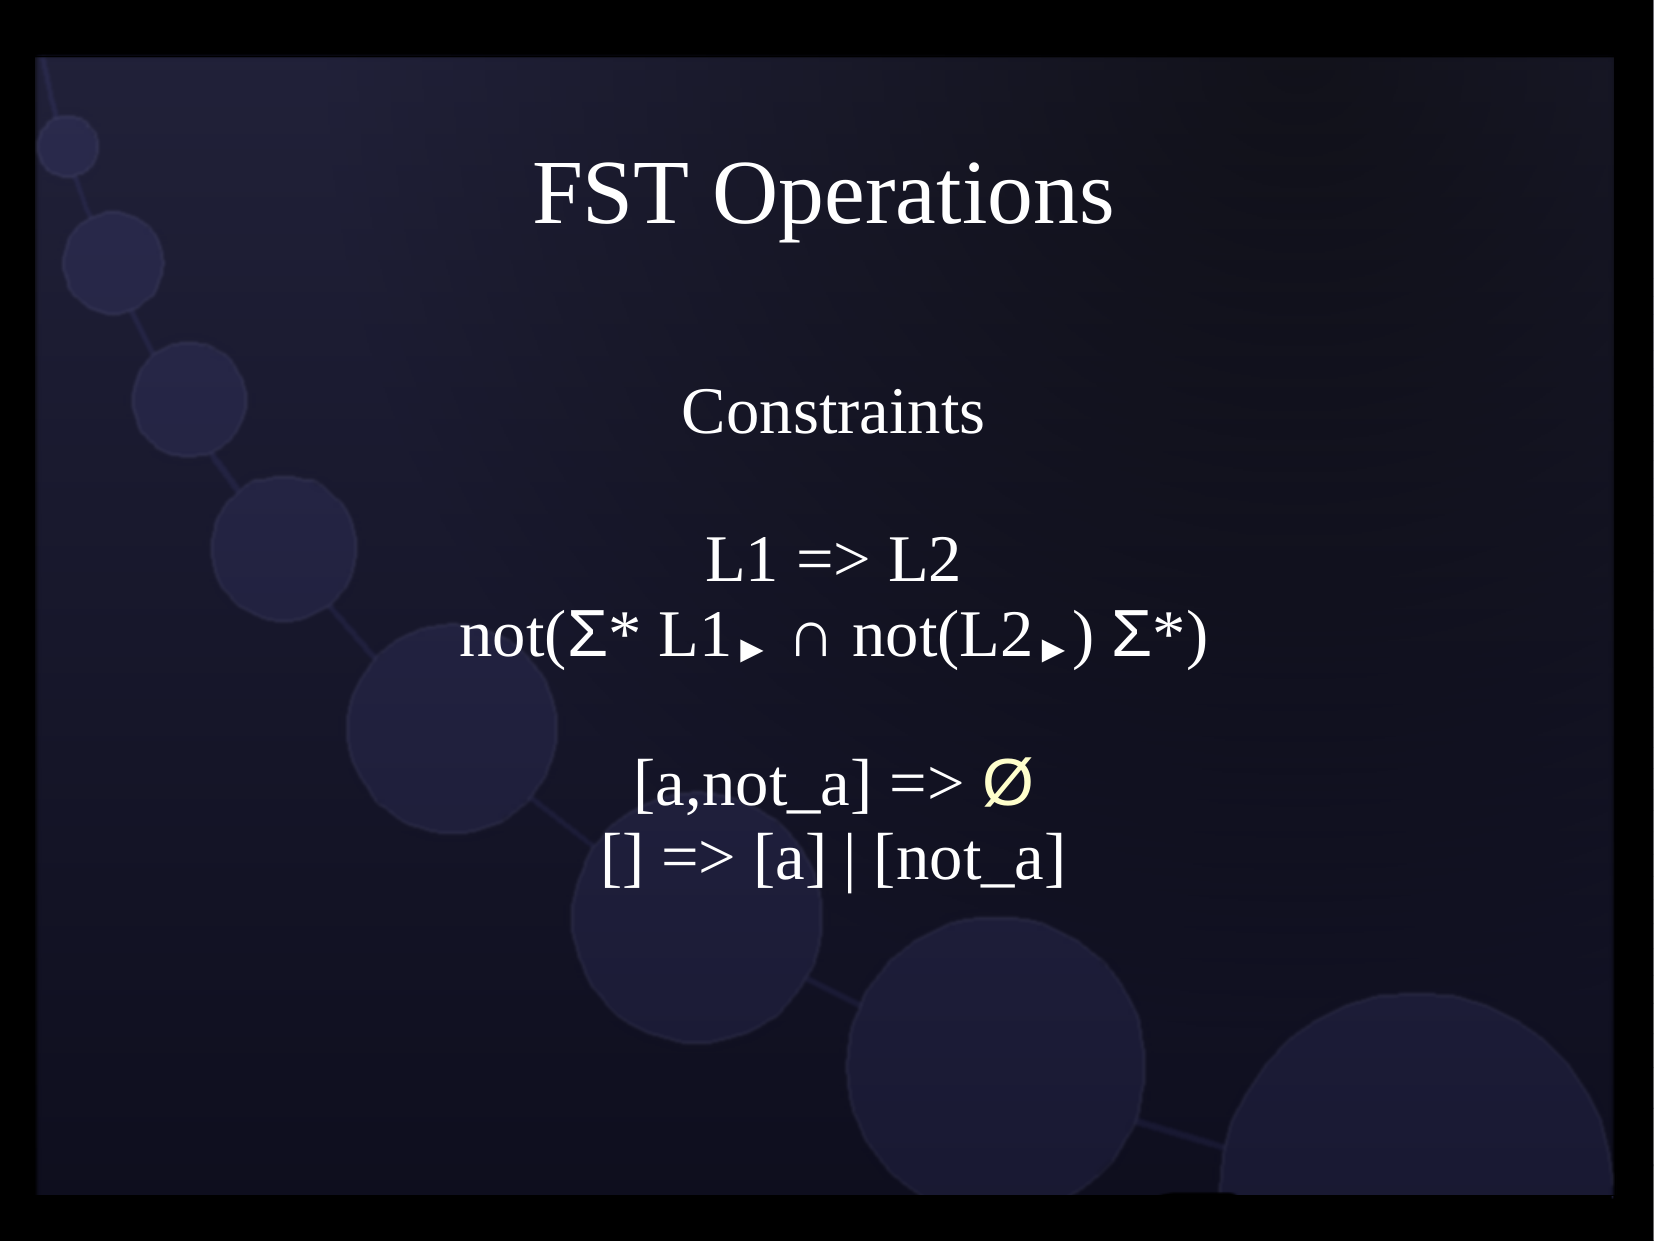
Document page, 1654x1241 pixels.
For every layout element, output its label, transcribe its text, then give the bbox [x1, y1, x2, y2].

picture [0, 0, 1654, 1241]
subtitle Constraints L1 => L2 not(Σ* L1► ∩ not(L2►) Σ*) [a,not_a] => Ø [] => [a] | [not_a] [110, 270, 1523, 1147]
title FST Operations [118, 88, 1531, 296]
